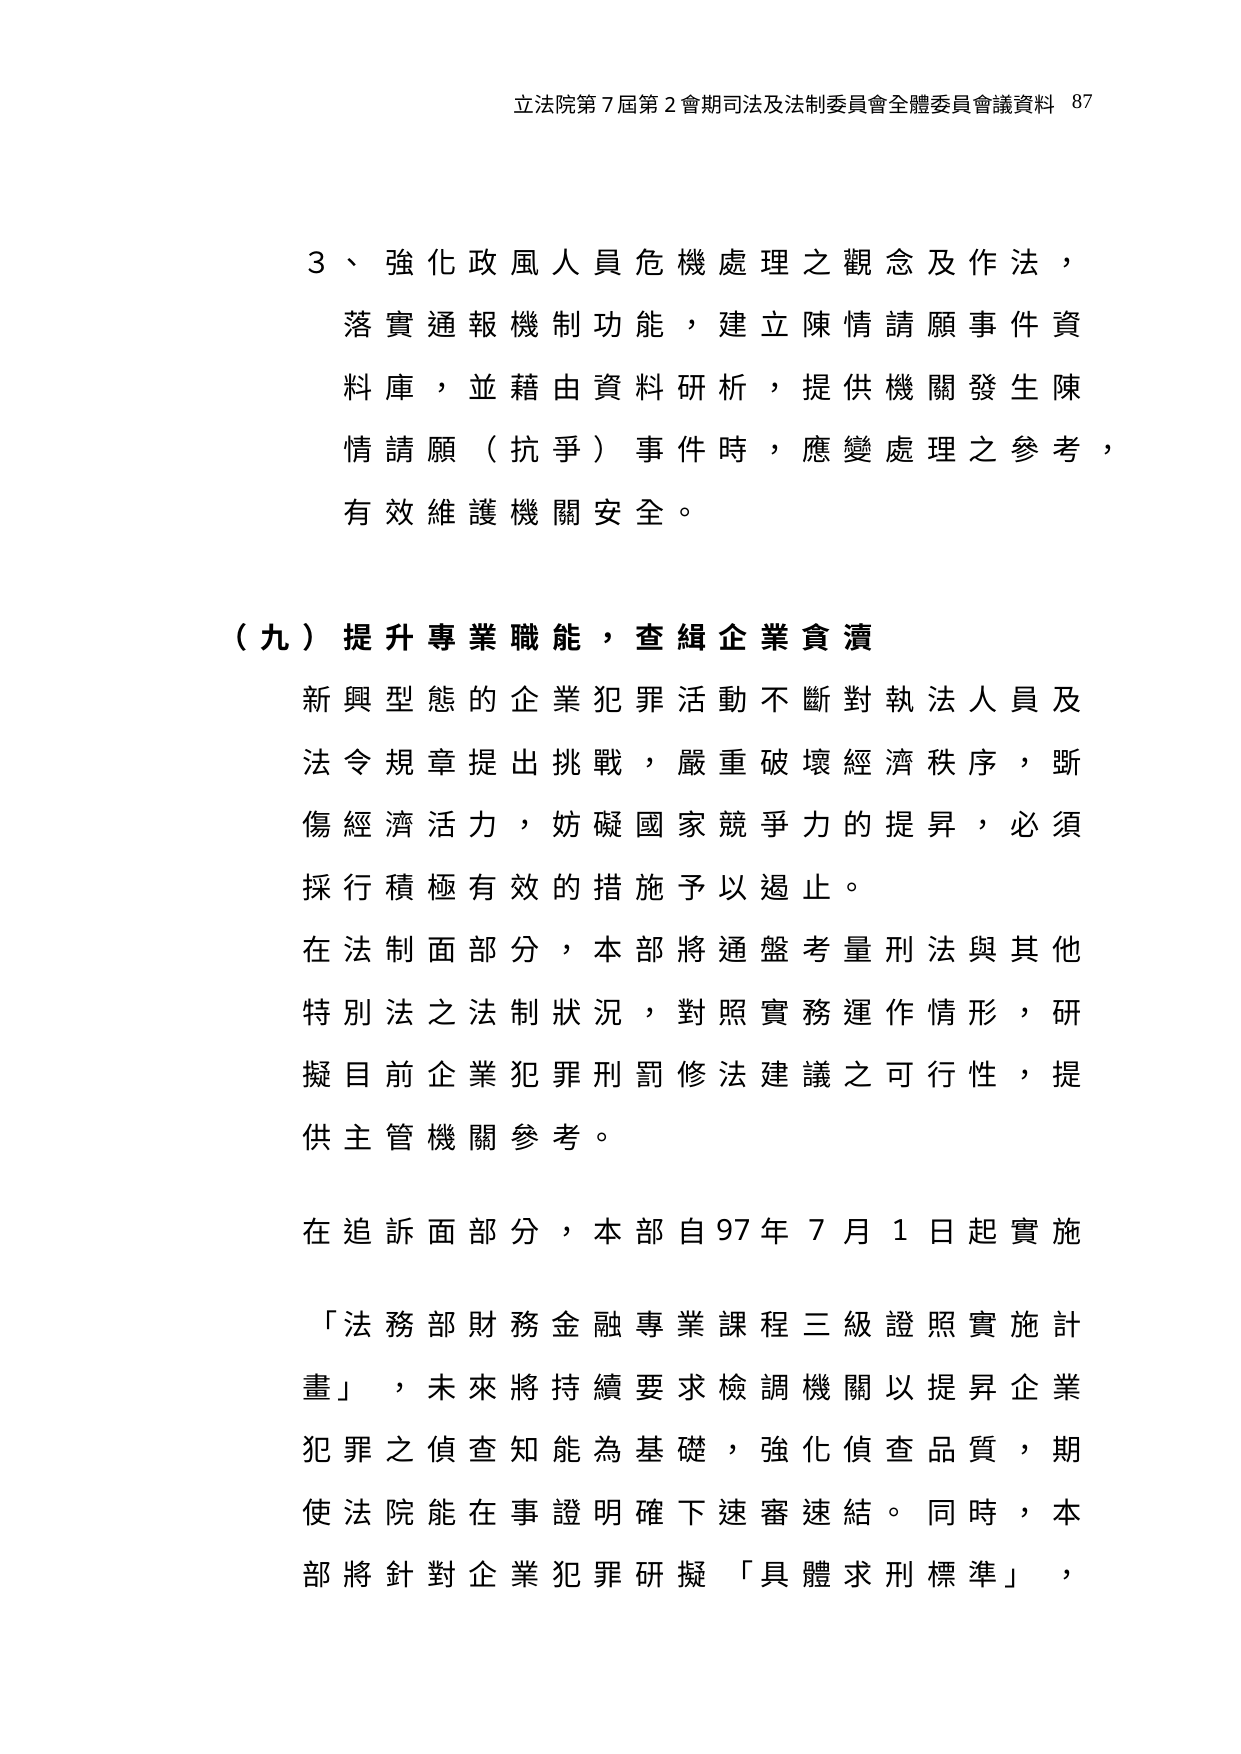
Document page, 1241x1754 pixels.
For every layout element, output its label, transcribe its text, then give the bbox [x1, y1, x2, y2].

text 新興型態的企業犯罪活動不斷對執法人員及法令規章提出挑戰，嚴重破壞經濟秩序，斲傷經濟活力，妨礙國家競爭力的提昇，必須採行積極有效的措施予以遏止。 [287, 656, 1087, 906]
text ３、強化政風人員危機處理之觀念及作法，落實通報機制功能，建立陳情請願事件資料庫，並藉由資料研析，提供機關發生陳情請願（抗爭）事件時，應變處理之參考，有效維護機關安全。 [258, 219, 1087, 531]
text 在法制面部分，本部將通盤考量刑法與其他特別法之法制狀況，對照實務運作情形，研擬目前企業犯罪刑罰修法建議之可行性，提供主管機關參考。 [287, 906, 1087, 1156]
text （九）提升專業職能，查緝企業貪瀆 [171, 594, 1087, 656]
text 在追訴面部分，本部自97年7月1日起實施「法務部財務金融專業課程三級證照實施計畫」，未來將持續要求檢調機關以提昇企業犯罪之偵查知能為基礎，強化偵查品質，期使法院能在事證明確下速審速結。同時，本部將針對企業犯罪研擬「具體求刑標準」， [287, 1156, 1087, 1594]
